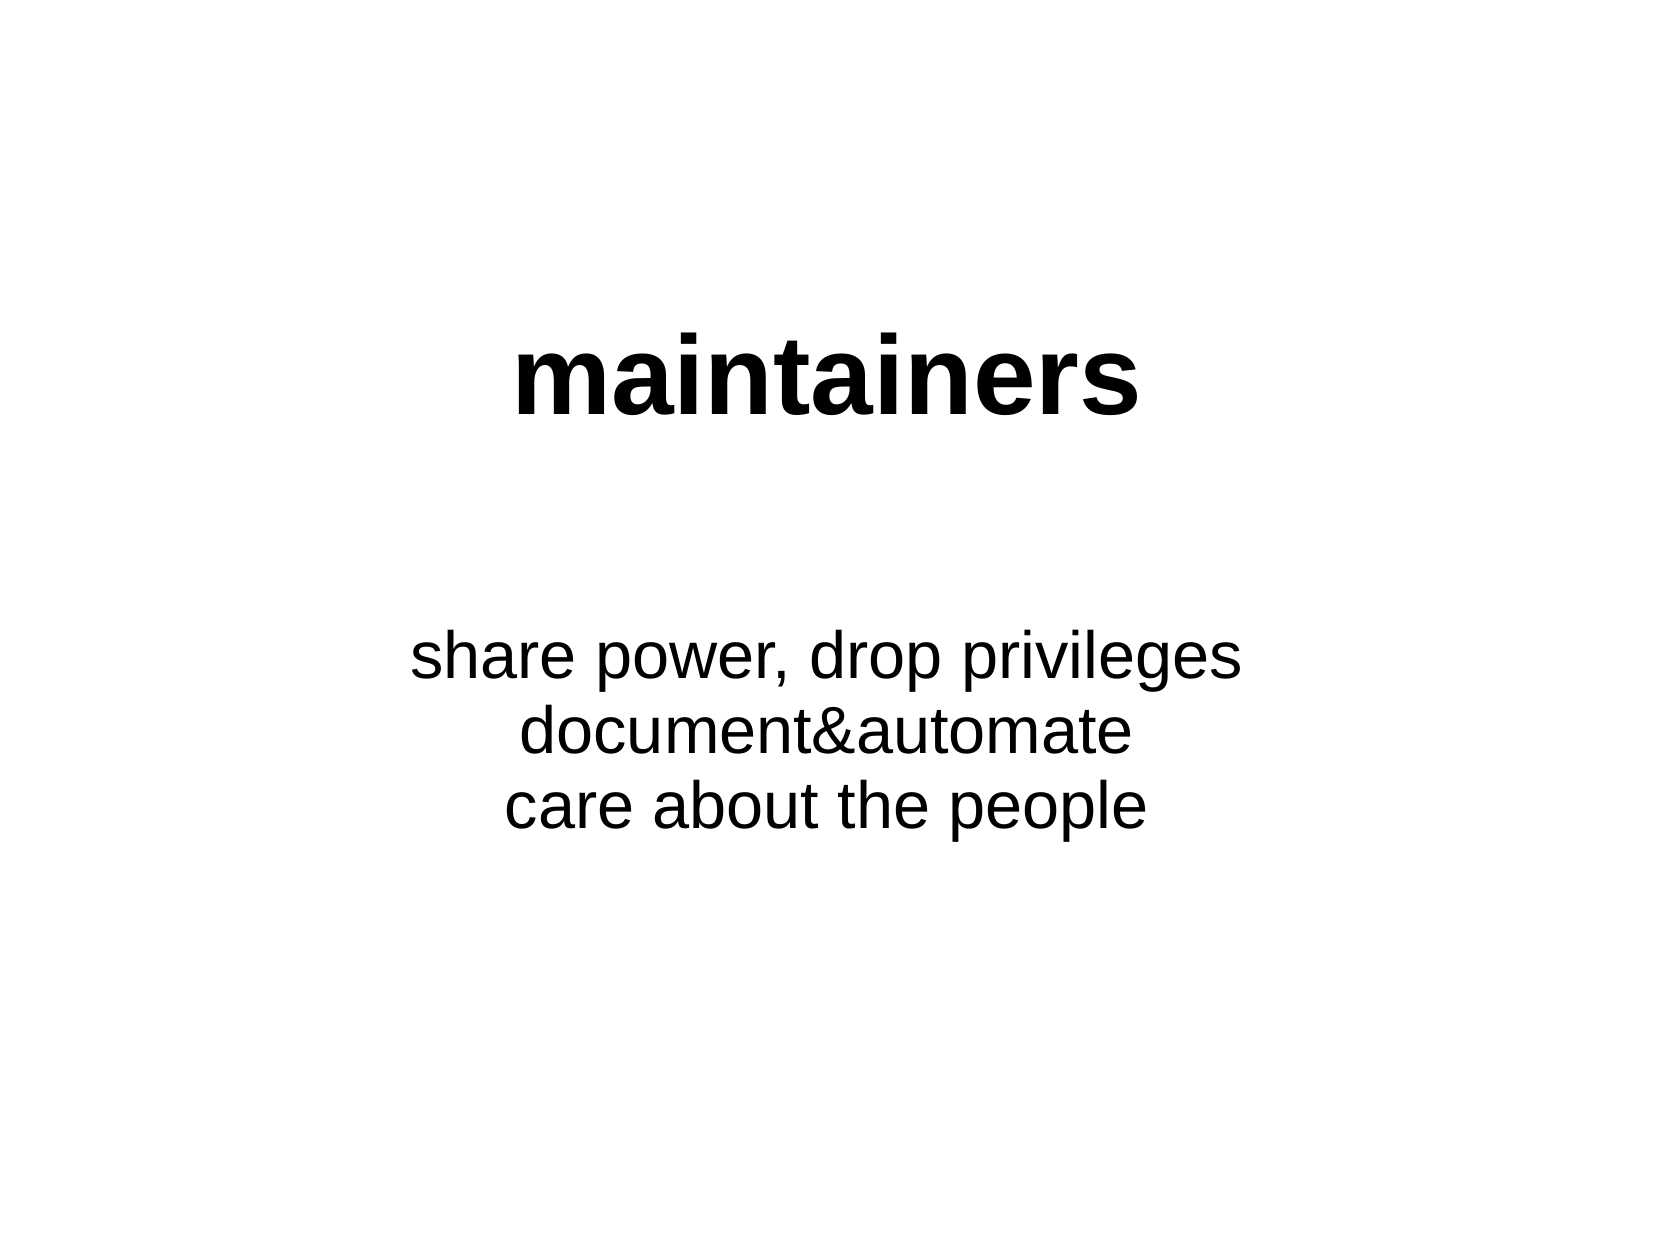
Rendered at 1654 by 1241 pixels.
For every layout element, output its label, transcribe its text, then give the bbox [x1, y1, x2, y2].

subtitle share power, drop privileges document&automate care about the people [82, 516, 1571, 945]
title maintainers [82, 271, 1571, 479]
